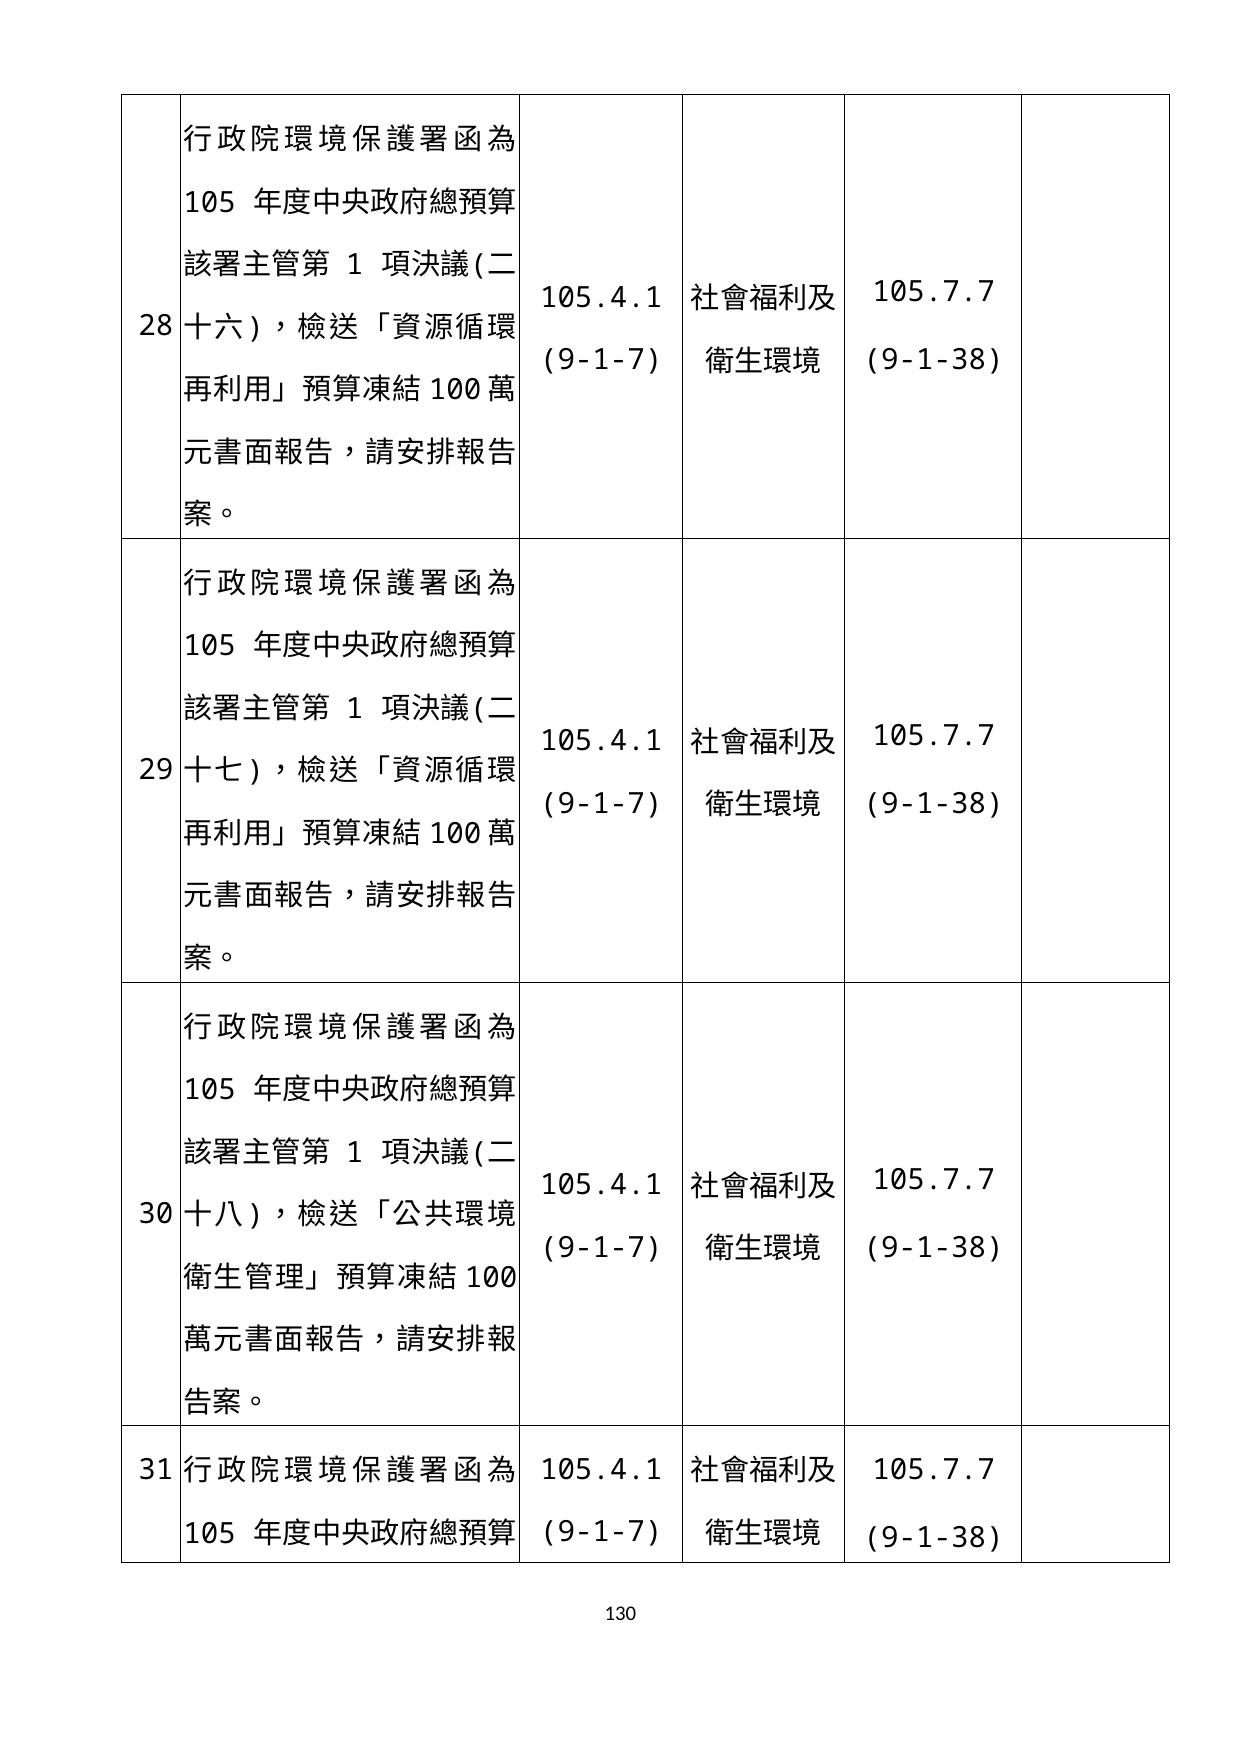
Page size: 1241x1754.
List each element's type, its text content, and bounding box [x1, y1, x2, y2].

table_cell 105.4.1 (9-1-7) [520, 983, 682, 1425]
table_cell 行政院環境保護署函為105 年度中央政府總預算該署主管第 1 項決議(二十六)，檢送「資源循環再利用」預算凍結100萬元書面報告，請安排報告案。 [181, 95, 519, 538]
table_cell [1022, 1426, 1169, 1562]
table_cell 行政院環境保護署函為105 年度中央政府總預算該署主管第 1 項決議(二十八)，檢送「公共環境衛生管理」預算凍結100萬元書面報告，請安排報告案。 [181, 983, 519, 1425]
table_cell 105.7.7 (9-1-38) [845, 983, 1021, 1425]
table_cell 105.7.7 (9-1-38) [845, 95, 1021, 538]
table_cell 105.4.1 (9-1-7) [520, 539, 682, 982]
table_cell 行政院環境保護署函為105 年度中央政府總預算 [181, 1426, 519, 1562]
table_cell [122, 95, 180, 538]
table_cell 105.4.1 (9-1-7) [520, 95, 682, 538]
table_cell 105.7.7 (9-1-38) [845, 1426, 1021, 1562]
table_cell [1022, 539, 1169, 982]
table_cell 行政院環境保護署函為105 年度中央政府總預算該署主管第 1 項決議(二十七)，檢送「資源循環再利用」預算凍結100萬元書面報告，請安排報告案。 [181, 539, 519, 982]
table_cell [122, 983, 180, 1425]
table_cell 105.7.7 (9-1-38) [845, 539, 1021, 982]
table_cell [122, 1426, 180, 1562]
table_cell 社會福利及衛生環境 [683, 983, 844, 1425]
table_cell 社會福利及衛生環境 [683, 539, 844, 982]
table_cell 105.4.1 (9-1-7) [520, 1426, 682, 1562]
table_cell [1022, 983, 1169, 1425]
table_cell 社會福利及衛生環境 [683, 1426, 844, 1562]
table_cell 社會福利及衛生環境 [683, 95, 844, 538]
table_cell [122, 539, 180, 982]
table_cell [1022, 95, 1169, 538]
